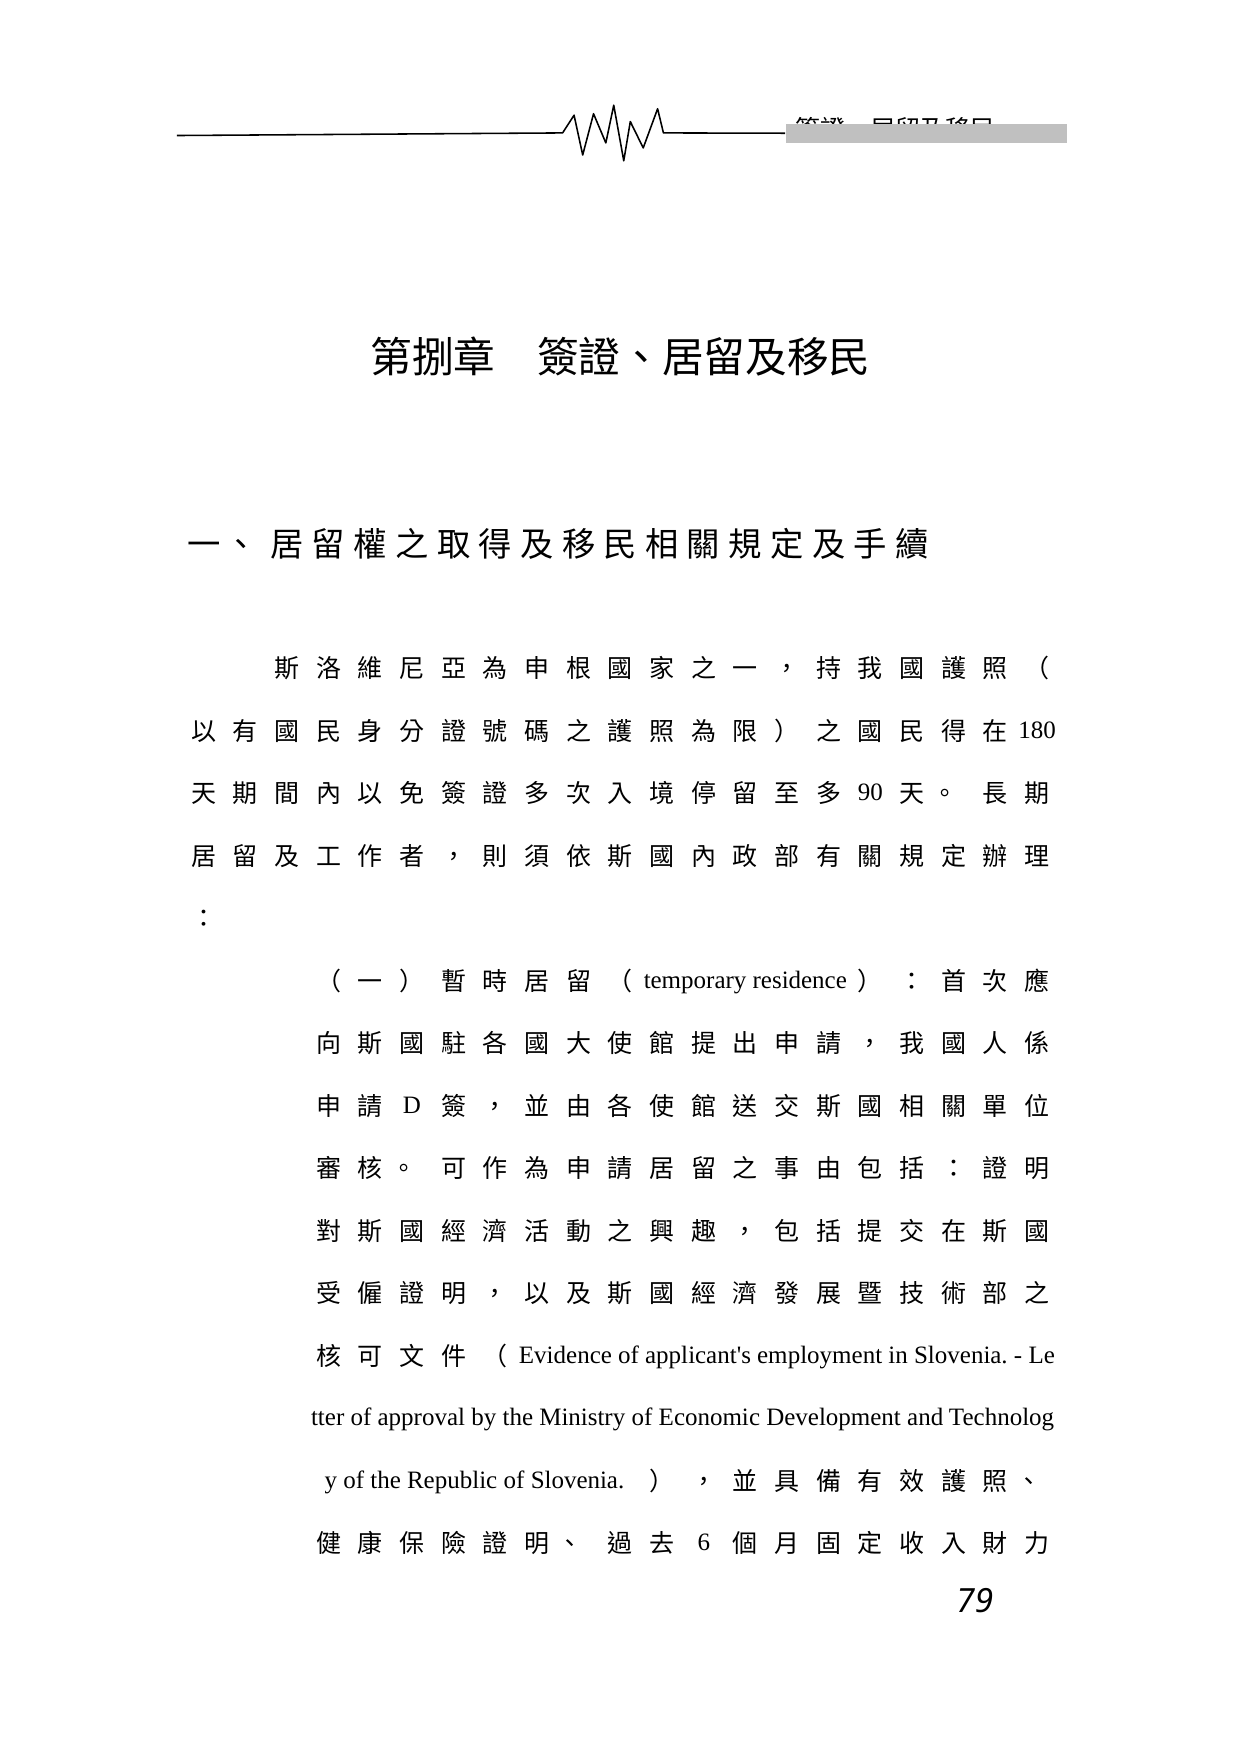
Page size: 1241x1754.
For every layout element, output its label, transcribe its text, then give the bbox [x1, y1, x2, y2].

text （一）暫時居留（temporary residence）：首次應向斯國駐各國大使館提出申請，我國人係申請D簽，並由各使館送交斯國相關單位審核。可作為申請居留之事由包括：證明對斯國經濟活動之興趣，包括提交在斯國受僱證明，以及斯國經濟發展暨技術部之核可文件（Evidence of applicant's employment in Slovenia. - Letter of approval by the Ministry of Economic Development and Technology of the Republic of Slovenia.），並具備有效護照、健康保險證明、過去6個月固定收入財力 [281, 938, 1058, 1563]
text 第捌章 簽證、居留及移民 [183, 313, 1058, 375]
text 斯洛維尼亞為申根國家之一，持我國護照（以有國民身分證號碼之護照為限）之國民得在180天期間內以免簽證多次入境停留至多90天。長期居留及工作者，則須依斯國內政部有關規定辦理： [183, 625, 1058, 938]
text 一、居留權之取得及移民相關規定及手續 [183, 500, 1058, 563]
